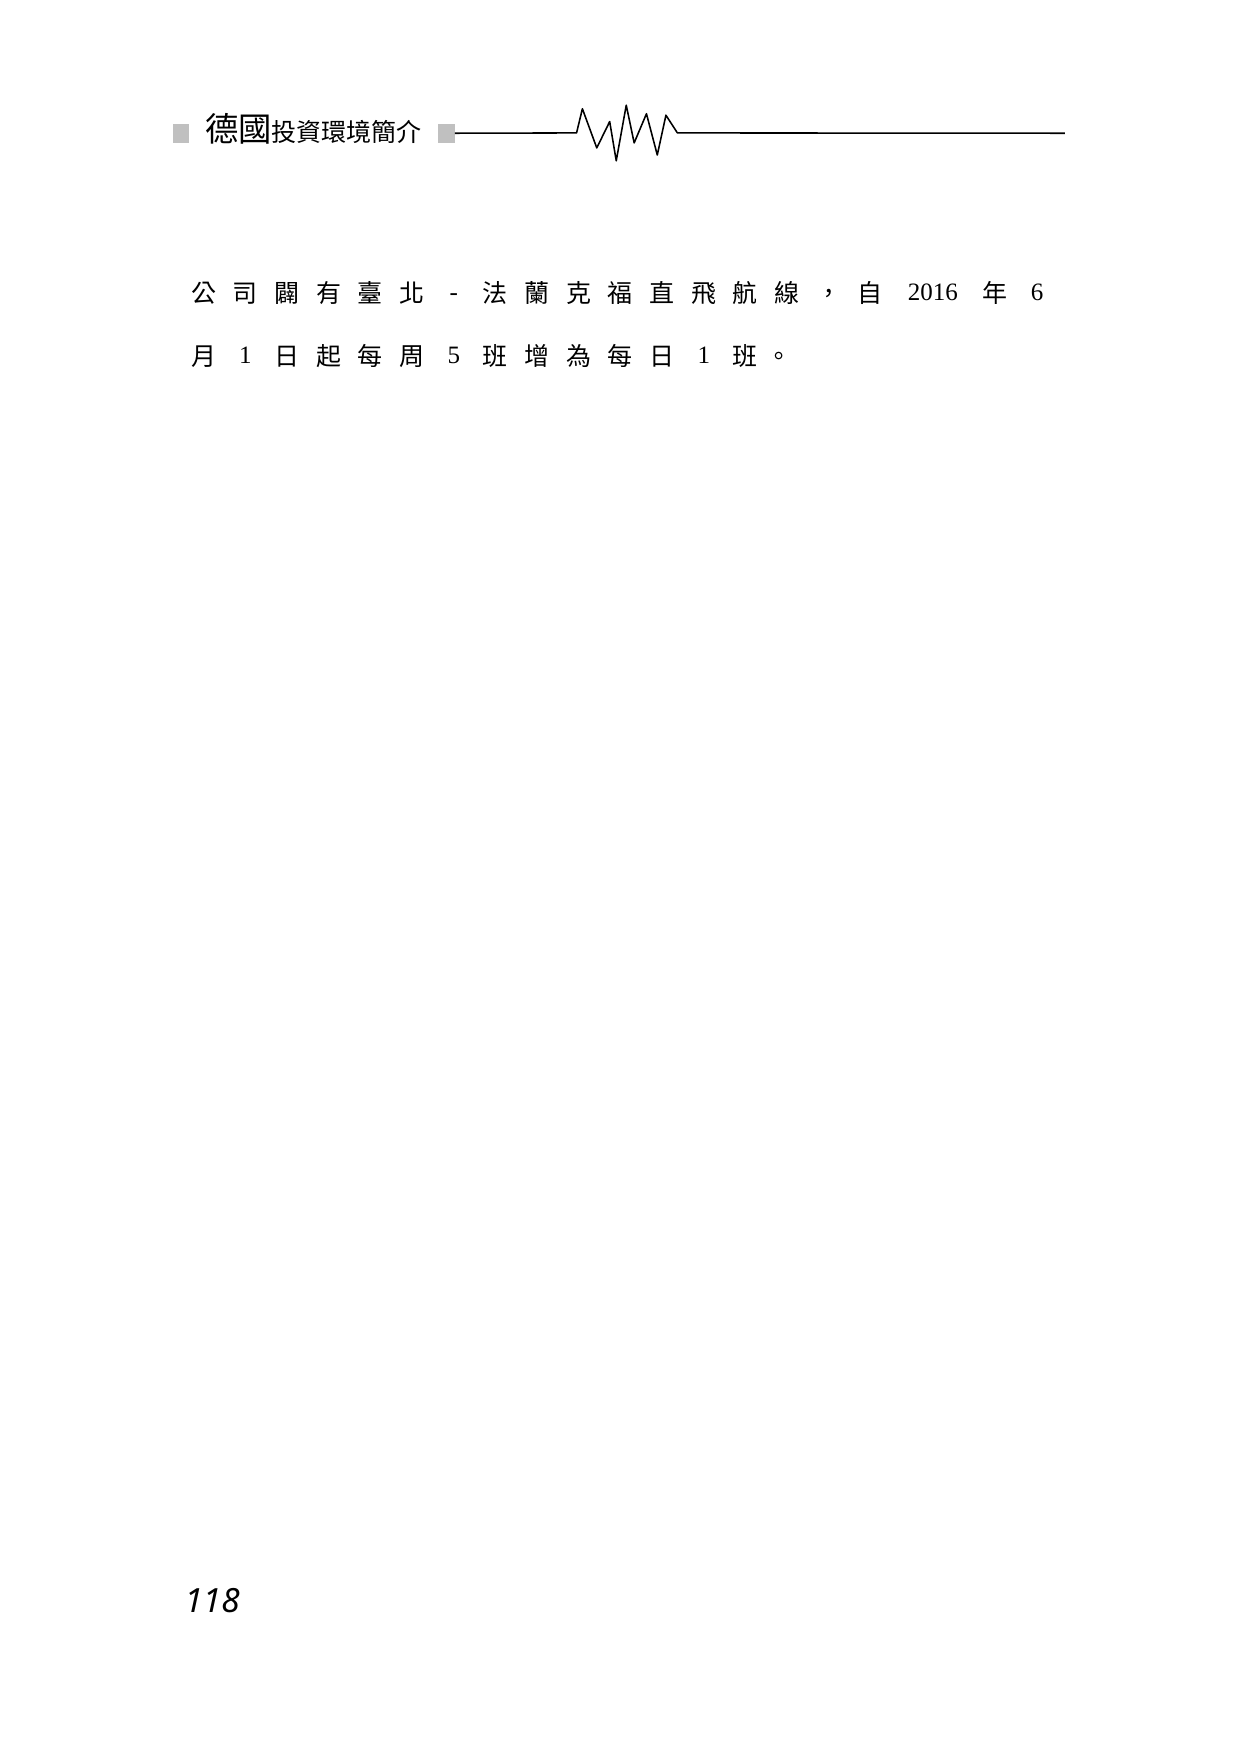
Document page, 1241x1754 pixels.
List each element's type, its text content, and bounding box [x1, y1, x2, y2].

text 公司闢有臺北-法蘭克福直飛航線，自2016年6月1日起每周5班增為每日1班。 [183, 250, 1058, 375]
